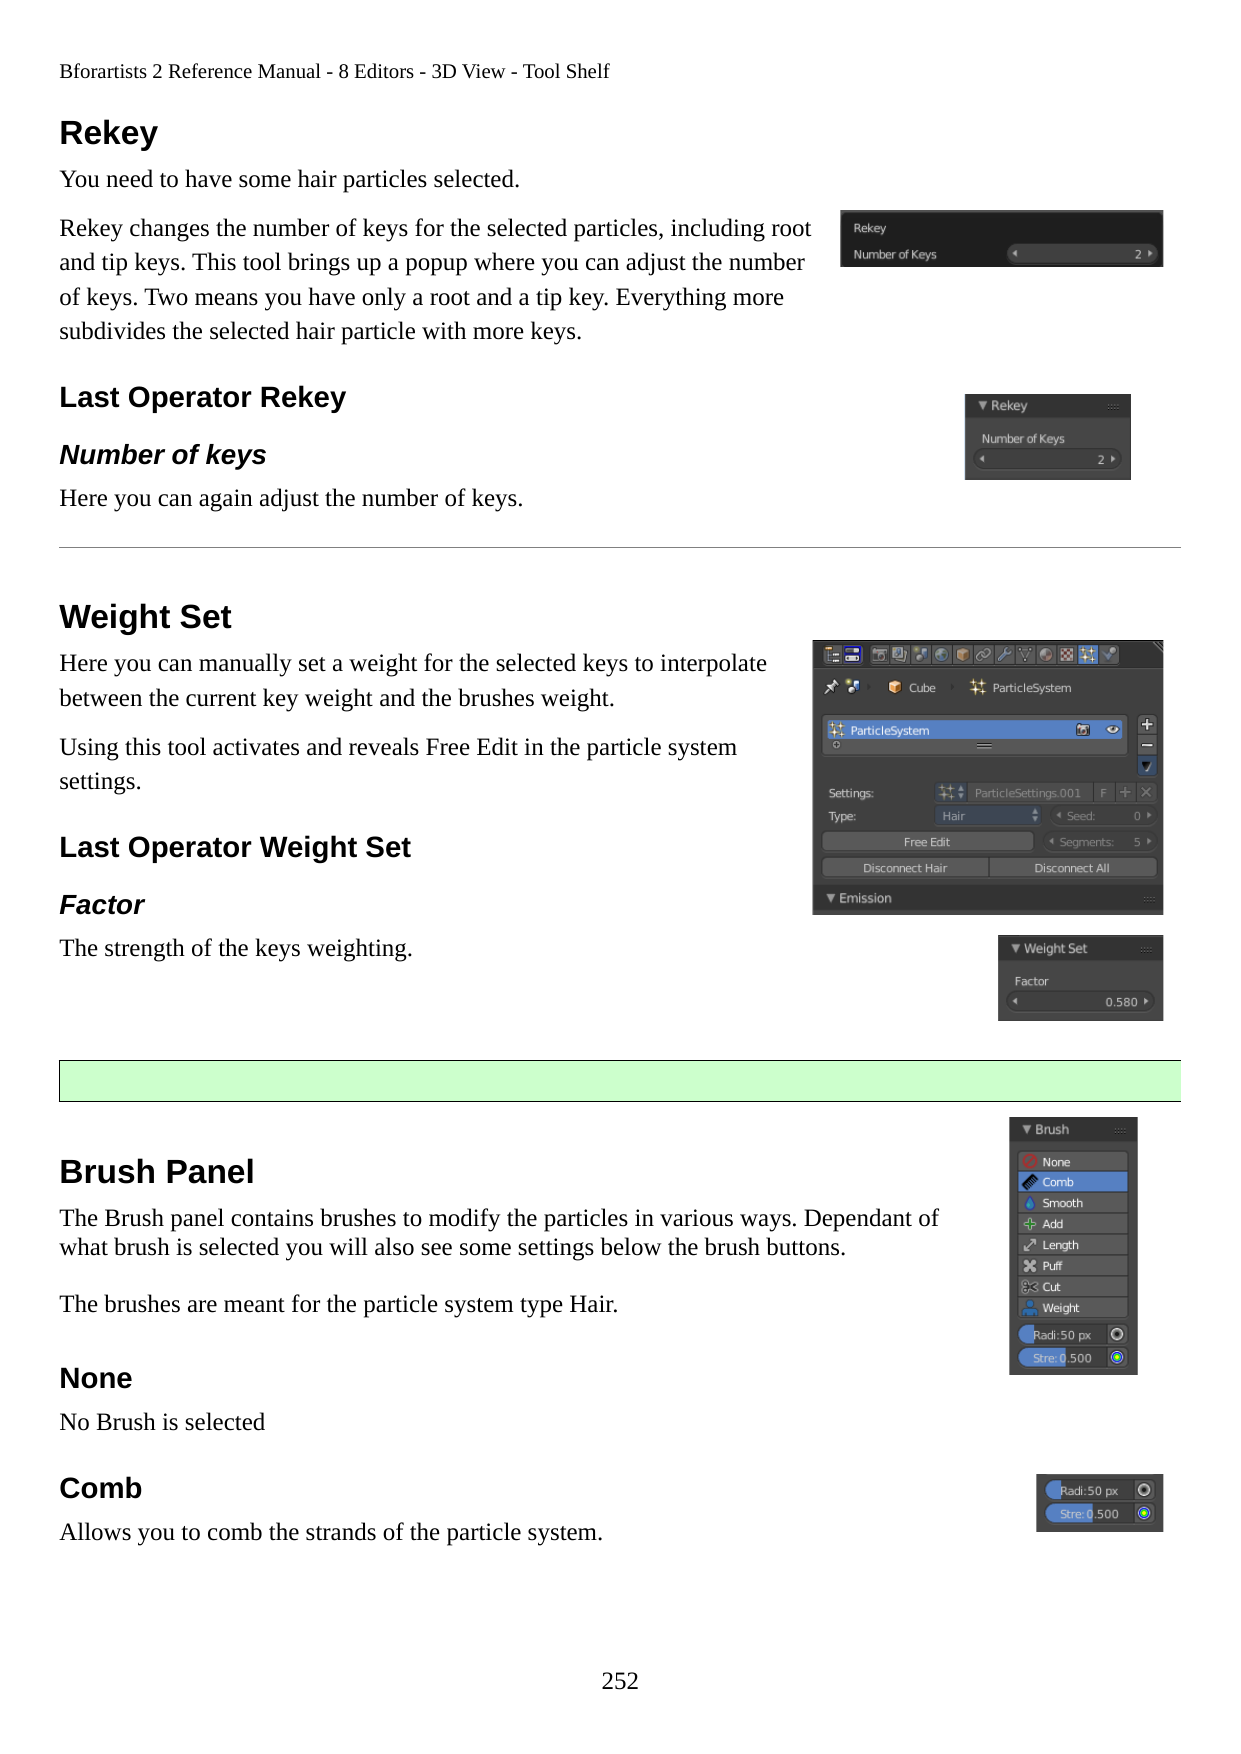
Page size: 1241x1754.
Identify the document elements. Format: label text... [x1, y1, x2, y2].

picture [998, 935, 1164, 1021]
subtitle Last Operator Rekey [59, 380, 1181, 414]
text Allows you to comb the strands of the particle system. [59, 1517, 1181, 1546]
subtitle Brush Panel [59, 1152, 1009, 1190]
text Here you can again adjust the number of keys. [59, 483, 1181, 512]
subtitle Last Operator Weight Set [59, 830, 812, 864]
subtitle None [59, 1361, 1181, 1395]
picture [1036, 1474, 1164, 1532]
picture [840, 210, 1164, 267]
subtitle Number of keys [59, 439, 964, 471]
text Rekey changes the number of keys for the selected particles, including root and tip keys. This tool brings up a popup where you can adjust the number of keys. Two means you have only a root and a tip key. Everything more subdivides the selected hair particle with more keys. [59, 213, 1181, 345]
text The brushes are meant for the particle system type Hair. [59, 1289, 1009, 1318]
text [1138, 1289, 1181, 1318]
subtitle Weight Set [59, 597, 1181, 636]
text The strength of the keys weighting. [59, 933, 1181, 962]
table_header [60, 1061, 1181, 1101]
text Here you can manually set a weight for the selected keys to interpolate between the current key weight and the brushes weight. [59, 648, 812, 711]
subtitle Factor [59, 889, 1181, 921]
subtitle [1131, 439, 1181, 471]
picture [812, 640, 1164, 915]
subtitle Rekey [59, 113, 1181, 151]
subtitle [1138, 1152, 1181, 1190]
text Using this tool activates and reveals Free Edit in the particle system settings. [59, 732, 812, 795]
picture [1009, 1117, 1138, 1375]
picture [964, 394, 1131, 480]
text The Brush panel contains brushes to modify the particles in various ways. Dependant of what brush is selected you will also see some settings below the brush buttons. [59, 1203, 1009, 1260]
text No Brush is selected [59, 1407, 1181, 1436]
text You need to have some hair particles selected. [59, 164, 1181, 192]
subtitle Comb [59, 1471, 1181, 1505]
subtitle [1164, 830, 1181, 864]
